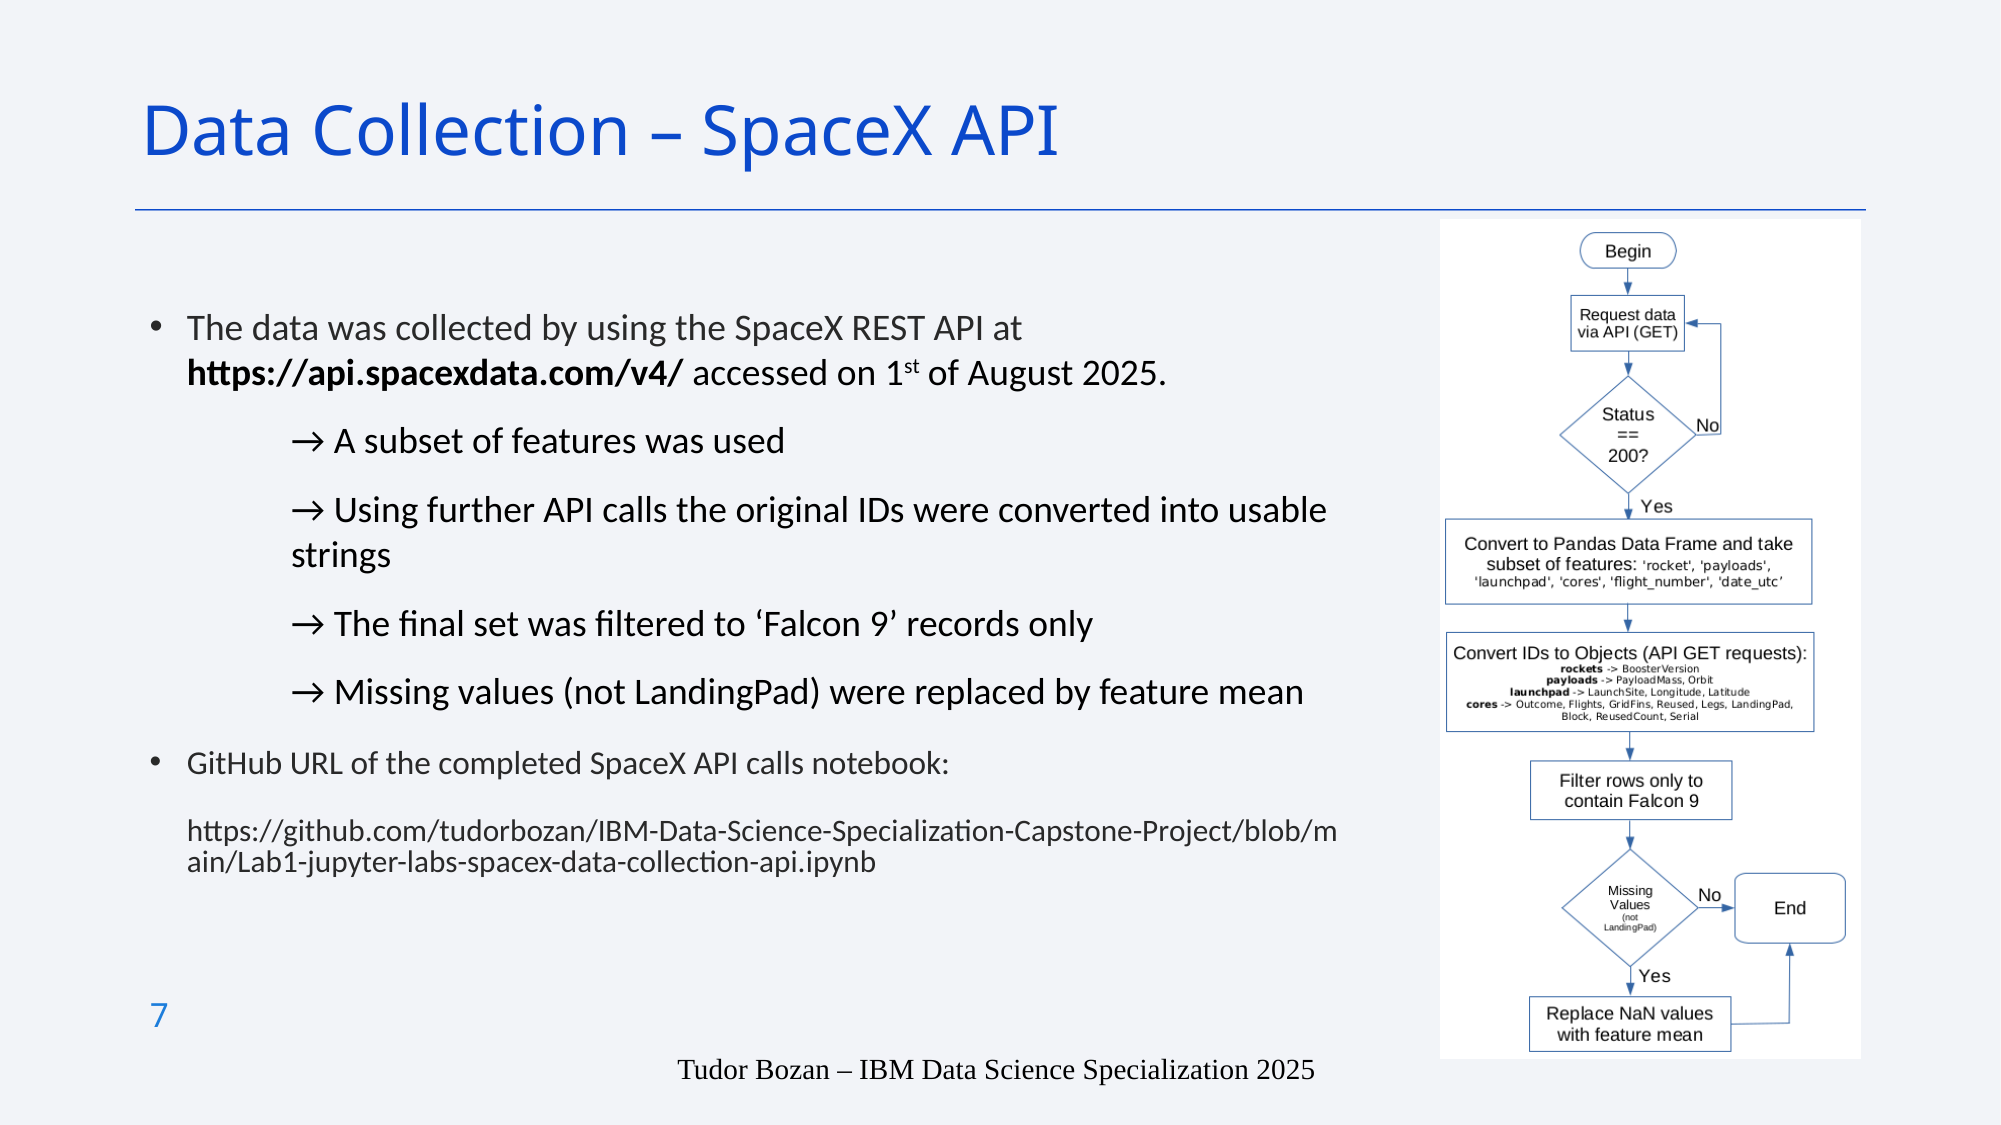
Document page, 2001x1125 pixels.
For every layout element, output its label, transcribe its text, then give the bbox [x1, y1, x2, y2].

text_box The data was collected by using the SpaceX REST API at https://api.spacexdata.com/v4/ accessed on 1st of August 2025. → A subset of features was used → Using further API calls the original IDs were converted into usable strings → The final set was filtered to ‘Falcon 9’ records only → Missing values (not LandingPad) were replaced by feature mean GitHub URL of the completed SpaceX API calls notebook: https://github.com/tudorbozan/IBM-Data-Science-Specialization-Capstone-Project/blob/main/Lab1-jupyter-labs-spacex-data-collection-api.ipynb [134, 295, 1365, 989]
picture [0, 0, 2001, 1125]
text_box Data Collection – SpaceX API [126, 88, 1852, 179]
text_box [135, 989, 585, 1050]
